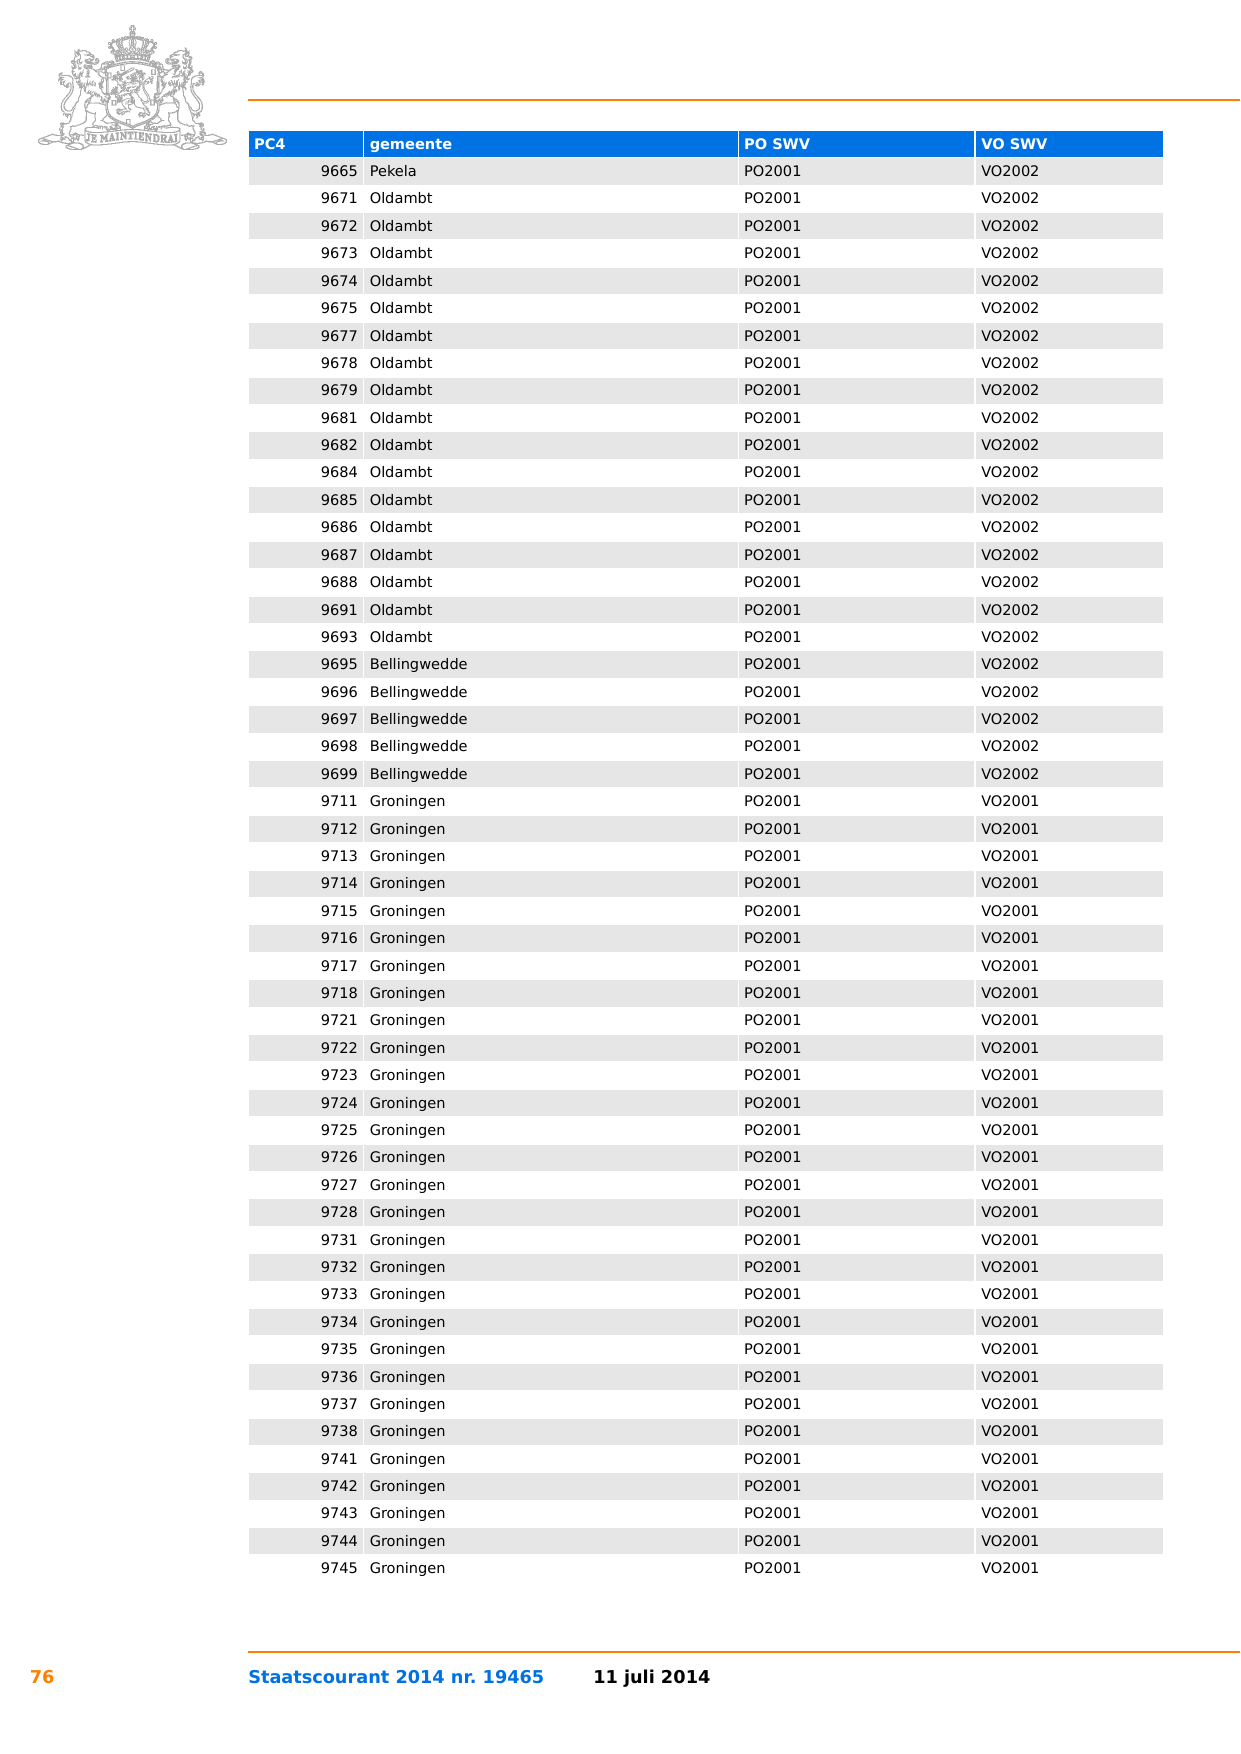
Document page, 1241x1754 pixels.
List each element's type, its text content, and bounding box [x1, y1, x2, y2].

table_cell VO2002 [976, 350, 1163, 376]
table_cell VO2002 [976, 241, 1163, 267]
table_cell 9724 [249, 1090, 363, 1116]
table_cell PO2001 [739, 679, 974, 705]
picture [38, 25, 227, 150]
table_cell 9699 [249, 761, 363, 787]
table_cell VO2001 [976, 1035, 1163, 1061]
table_cell 9711 [249, 789, 363, 815]
table_cell PO2001 [739, 1528, 974, 1554]
table_cell Groningen [364, 1199, 738, 1226]
table_cell Groningen [364, 925, 738, 952]
table_cell 9695 [249, 651, 363, 678]
table_cell PO2001 [739, 213, 974, 239]
table_cell VO2001 [976, 1309, 1163, 1335]
table_cell PO2001 [739, 816, 974, 842]
table_cell PO2001 [739, 295, 974, 322]
table_cell VO2002 [976, 432, 1163, 459]
table_cell PO2001 [739, 1556, 974, 1582]
table_cell PO2001 [739, 1309, 974, 1335]
table_cell 9688 [249, 569, 363, 596]
table_cell Groningen [364, 816, 738, 842]
table_cell Groningen [364, 1008, 738, 1034]
table_cell PO2001 [739, 158, 974, 185]
table_cell 9717 [249, 953, 363, 979]
table_cell VO2002 [976, 542, 1163, 568]
table_cell VO2001 [976, 1282, 1163, 1308]
table_cell Oldambt [364, 405, 738, 431]
table_cell Groningen [364, 1391, 738, 1417]
table_cell Groningen [364, 1227, 738, 1253]
table_cell Groningen [364, 980, 738, 1007]
table_cell PO2001 [739, 569, 974, 596]
table_cell VO2002 [976, 323, 1163, 349]
table_cell Groningen [364, 1254, 738, 1281]
table_cell Oldambt [364, 295, 738, 322]
table_cell PO2001 [739, 1364, 974, 1390]
table_cell VO2002 [976, 651, 1163, 678]
table_cell PO2001 [739, 1446, 974, 1472]
table_cell PO2001 [739, 432, 974, 459]
table_cell Oldambt [364, 487, 738, 513]
table_cell PO2001 [739, 1336, 974, 1363]
table_cell VO2002 [976, 158, 1163, 185]
table_cell 9722 [249, 1035, 363, 1061]
table_cell PO2001 [739, 789, 974, 815]
table_cell 9742 [249, 1473, 363, 1500]
table_cell VO2002 [976, 761, 1163, 787]
table_cell PO2001 [739, 487, 974, 513]
table_cell VO2002 [976, 378, 1163, 404]
table_cell Oldambt [364, 542, 738, 568]
table_cell Oldambt [364, 624, 738, 650]
table_cell Groningen [364, 1172, 738, 1198]
table_cell Groningen [364, 1035, 738, 1061]
table_cell PO2001 [739, 1419, 974, 1445]
table_cell PO2001 [739, 1090, 974, 1116]
table_cell 9681 [249, 405, 363, 431]
table_cell 9725 [249, 1117, 363, 1143]
table_cell 9684 [249, 460, 363, 486]
table_cell PO2001 [739, 1227, 974, 1253]
table_cell 9698 [249, 734, 363, 760]
table_cell VO2001 [976, 1117, 1163, 1143]
table_cell 9727 [249, 1172, 363, 1198]
table_cell 9715 [249, 898, 363, 924]
table_cell 9673 [249, 241, 363, 267]
table_cell Groningen [364, 1419, 738, 1445]
table_cell Groningen [364, 1336, 738, 1363]
table_cell VO2001 [976, 1199, 1163, 1226]
table_cell 9731 [249, 1227, 363, 1253]
table_cell PO2001 [739, 268, 974, 294]
table_cell 9687 [249, 542, 363, 568]
table_cell Groningen [364, 1556, 738, 1582]
table_cell PO2001 [739, 460, 974, 486]
table_cell PO2001 [739, 953, 974, 979]
table_cell VO2001 [976, 1556, 1163, 1582]
table_cell PO2001 [739, 1117, 974, 1143]
table_cell VO2002 [976, 734, 1163, 760]
table_cell 9682 [249, 432, 363, 459]
table_cell PO2001 [739, 1391, 974, 1417]
table_cell VO2001 [976, 1391, 1163, 1417]
table_cell Pekela [364, 158, 738, 185]
table_cell VO2001 [976, 1419, 1163, 1445]
table_cell Groningen [364, 1528, 738, 1554]
table_header VO SWV [976, 131, 1163, 157]
table_cell 9726 [249, 1145, 363, 1171]
table_cell PO2001 [739, 241, 974, 267]
table_cell Groningen [364, 1117, 738, 1143]
table_cell 9743 [249, 1501, 363, 1527]
table_cell PO2001 [739, 871, 974, 897]
table_cell PO2001 [739, 542, 974, 568]
table_cell 9737 [249, 1391, 363, 1417]
table_cell 9677 [249, 323, 363, 349]
table_cell 9679 [249, 378, 363, 404]
table_cell PO2001 [739, 1473, 974, 1500]
table_cell PO2001 [739, 734, 974, 760]
table_cell Oldambt [364, 323, 738, 349]
table_cell VO2001 [976, 1501, 1163, 1527]
table_cell 9718 [249, 980, 363, 1007]
table_cell Groningen [364, 843, 738, 869]
table_cell VO2001 [976, 843, 1163, 869]
table_cell 9728 [249, 1199, 363, 1226]
table_cell 9696 [249, 679, 363, 705]
table_cell Bellingwedde [364, 679, 738, 705]
table_cell VO2002 [976, 624, 1163, 650]
table_cell Groningen [364, 1090, 738, 1116]
table_cell PO2001 [739, 323, 974, 349]
table_cell 9686 [249, 515, 363, 541]
table_cell VO2001 [976, 816, 1163, 842]
table_cell Oldambt [364, 350, 738, 376]
table_cell Groningen [364, 1063, 738, 1089]
table_cell 9671 [249, 186, 363, 212]
table_cell VO2001 [976, 1364, 1163, 1390]
table_cell 9665 [249, 158, 363, 185]
table_cell VO2001 [976, 925, 1163, 952]
table_cell Oldambt [364, 432, 738, 459]
table_cell PO2001 [739, 1254, 974, 1281]
table_cell PO2001 [739, 1145, 974, 1171]
table_cell Groningen [364, 1446, 738, 1472]
table_cell PO2001 [739, 1008, 974, 1034]
table_cell VO2001 [976, 1254, 1163, 1281]
table_cell VO2001 [976, 1473, 1163, 1500]
table_cell 9714 [249, 871, 363, 897]
table_cell 9738 [249, 1419, 363, 1445]
table_cell VO2002 [976, 706, 1163, 733]
table_cell Groningen [364, 789, 738, 815]
table_cell VO2001 [976, 789, 1163, 815]
table_cell PO2001 [739, 378, 974, 404]
table_cell VO2002 [976, 405, 1163, 431]
table_cell PO2001 [739, 1035, 974, 1061]
table_cell VO2001 [976, 1172, 1163, 1198]
table_cell PO2001 [739, 1063, 974, 1089]
table_cell Groningen [364, 1282, 738, 1308]
table_cell VO2002 [976, 679, 1163, 705]
table_cell PO2001 [739, 186, 974, 212]
table_cell PO2001 [739, 1199, 974, 1226]
table_cell Bellingwedde [364, 734, 738, 760]
table_cell PO2001 [739, 624, 974, 650]
table_cell 9734 [249, 1309, 363, 1335]
table_cell VO2002 [976, 186, 1163, 212]
table_cell Groningen [364, 871, 738, 897]
table_cell 9678 [249, 350, 363, 376]
table_cell VO2002 [976, 487, 1163, 513]
table_cell 9732 [249, 1254, 363, 1281]
table_cell Oldambt [364, 597, 738, 623]
table_cell PO2001 [739, 651, 974, 678]
table_cell Bellingwedde [364, 651, 738, 678]
table_cell 9716 [249, 925, 363, 952]
table_cell 9745 [249, 1556, 363, 1582]
table_cell Groningen [364, 1364, 738, 1390]
table_cell VO2002 [976, 569, 1163, 596]
table_cell 9691 [249, 597, 363, 623]
table_cell 9741 [249, 1446, 363, 1472]
table_cell PO2001 [739, 597, 974, 623]
table_cell Groningen [364, 1309, 738, 1335]
table_header PO SWV [739, 131, 974, 157]
table_cell PO2001 [739, 1172, 974, 1198]
table_cell Oldambt [364, 460, 738, 486]
table_cell VO2001 [976, 1063, 1163, 1089]
table_cell VO2002 [976, 460, 1163, 486]
table_cell 9721 [249, 1008, 363, 1034]
table_cell VO2001 [976, 898, 1163, 924]
table_cell PO2001 [739, 898, 974, 924]
table_cell Groningen [364, 1145, 738, 1171]
table_cell Oldambt [364, 241, 738, 267]
table_cell PO2001 [739, 980, 974, 1007]
table_cell Oldambt [364, 186, 738, 212]
table_cell VO2002 [976, 515, 1163, 541]
table_cell PO2001 [739, 761, 974, 787]
table_cell 9674 [249, 268, 363, 294]
table_cell 9685 [249, 487, 363, 513]
table_cell 9693 [249, 624, 363, 650]
table_header gemeente [364, 131, 738, 157]
table_header PC4 [249, 131, 363, 157]
table_cell VO2001 [976, 1336, 1163, 1363]
table_cell PO2001 [739, 350, 974, 376]
table_cell PO2001 [739, 843, 974, 869]
table_cell Groningen [364, 1501, 738, 1527]
table_cell Bellingwedde [364, 761, 738, 787]
table_cell Groningen [364, 898, 738, 924]
table_cell VO2001 [976, 1227, 1163, 1253]
table_cell VO2002 [976, 213, 1163, 239]
table_cell 9675 [249, 295, 363, 322]
table_cell 9672 [249, 213, 363, 239]
table_cell VO2001 [976, 953, 1163, 979]
table_cell 9736 [249, 1364, 363, 1390]
table_cell VO2001 [976, 1528, 1163, 1554]
table_cell Oldambt [364, 378, 738, 404]
table_cell VO2001 [976, 1090, 1163, 1116]
table_cell Oldambt [364, 569, 738, 596]
table_cell VO2001 [976, 871, 1163, 897]
table_cell Oldambt [364, 515, 738, 541]
table_cell VO2002 [976, 268, 1163, 294]
table_cell 9713 [249, 843, 363, 869]
table_cell PO2001 [739, 515, 974, 541]
table_cell 9733 [249, 1282, 363, 1308]
table_cell VO2001 [976, 1008, 1163, 1034]
table_cell PO2001 [739, 405, 974, 431]
table_cell PO2001 [739, 1501, 974, 1527]
table_cell VO2002 [976, 295, 1163, 322]
table_cell VO2001 [976, 980, 1163, 1007]
table_cell Oldambt [364, 268, 738, 294]
table_cell Bellingwedde [364, 706, 738, 733]
table_cell PO2001 [739, 1282, 974, 1308]
table_cell VO2001 [976, 1145, 1163, 1171]
table_cell VO2001 [976, 1446, 1163, 1472]
table_cell 9712 [249, 816, 363, 842]
table_cell Groningen [364, 953, 738, 979]
table_cell PO2001 [739, 706, 974, 733]
table_cell 9723 [249, 1063, 363, 1089]
table_cell 9697 [249, 706, 363, 733]
table_cell PO2001 [739, 925, 974, 952]
table_cell VO2002 [976, 597, 1163, 623]
table_cell 9735 [249, 1336, 363, 1363]
table_cell 9744 [249, 1528, 363, 1554]
table_cell Groningen [364, 1473, 738, 1500]
table_cell Oldambt [364, 213, 738, 239]
